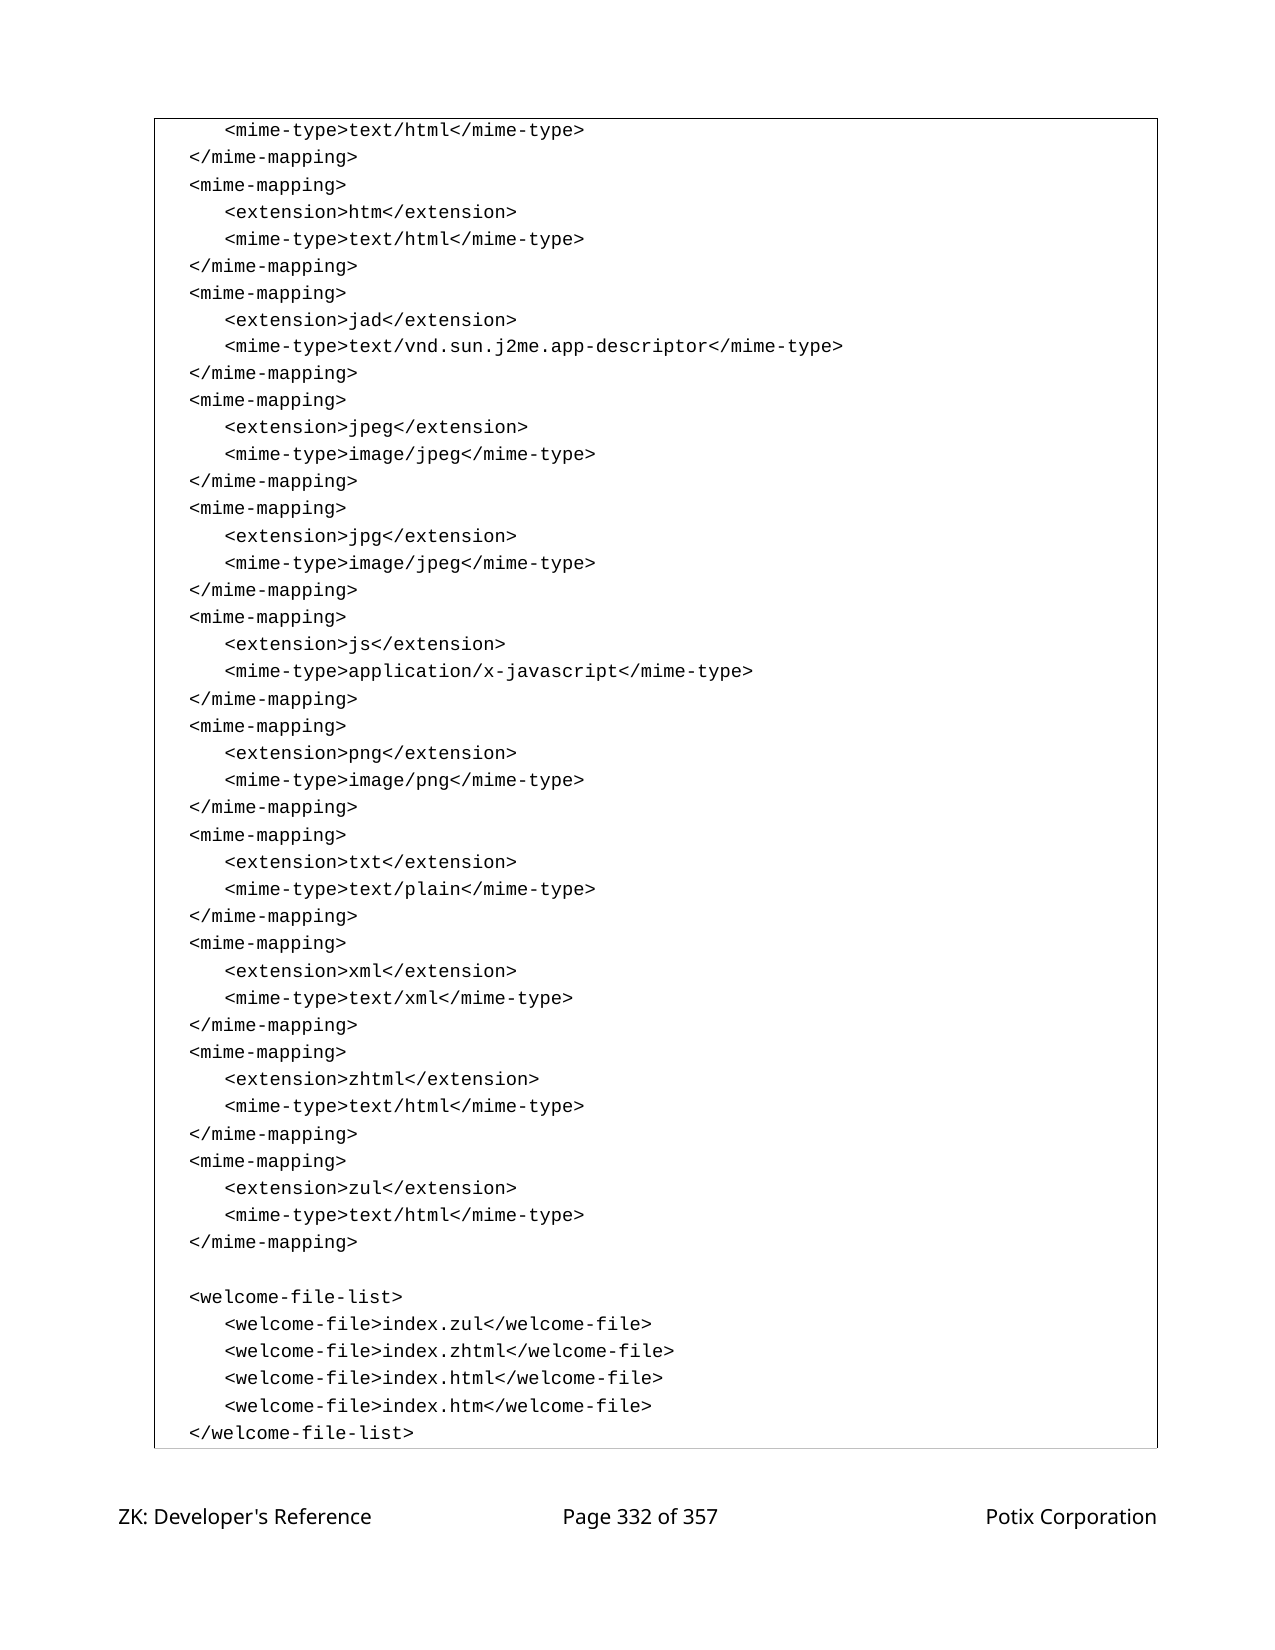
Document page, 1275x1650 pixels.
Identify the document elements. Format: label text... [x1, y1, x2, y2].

text <mime-type>text/html</mime-type> [155, 1094, 1157, 1119]
text <mime-mapping> [155, 172, 1157, 197]
text <extension>zhtml</extension> [155, 1067, 1157, 1091]
text </mime-mapping> [155, 254, 1157, 278]
text <mime-mapping> [155, 605, 1157, 629]
text <mime-mapping> [155, 1149, 1157, 1173]
text <extension>js</extension> [155, 632, 1157, 656]
text <mime-mapping> [155, 714, 1157, 738]
text </mime-mapping> [155, 795, 1157, 819]
text <extension>jpeg</extension> [155, 415, 1157, 439]
text <extension>zul</extension> [155, 1176, 1157, 1200]
text </mime-mapping> [155, 904, 1157, 928]
text <mime-type>text/html</mime-type> [155, 227, 1157, 251]
text <mime-type>text/xml</mime-type> [155, 986, 1157, 1010]
text <mime-type>text/html</mime-type> [155, 1203, 1157, 1227]
text <welcome-file>index.html</welcome-file> [155, 1366, 1157, 1391]
text <welcome-file>index.zul</welcome-file> [155, 1312, 1157, 1336]
text <extension>htm</extension> [155, 200, 1157, 224]
text <mime-type>image/png</mime-type> [155, 768, 1157, 792]
text <welcome-file-list> [155, 1285, 1157, 1309]
text </mime-mapping> [155, 1122, 1157, 1146]
text <extension>txt</extension> [155, 850, 1157, 874]
text <mime-mapping> [155, 931, 1157, 956]
text <extension>png</extension> [155, 741, 1157, 765]
text <extension>jpg</extension> [155, 523, 1157, 548]
text <mime-type>text/plain</mime-type> [155, 877, 1157, 901]
text </mime-mapping> [155, 1230, 1157, 1254]
text </mime-mapping> [155, 145, 1157, 169]
text </mime-mapping> [155, 1013, 1157, 1037]
text <mime-type>text/html</mime-type> [155, 119, 1157, 142]
text <welcome-file>index.zhtml</welcome-file> [155, 1339, 1157, 1363]
text <extension>xml</extension> [155, 958, 1157, 983]
text <mime-mapping> [155, 822, 1157, 847]
text <mime-type>application/x-javascript</mime-type> [155, 659, 1157, 684]
text <mime-type>image/jpeg</mime-type> [155, 442, 1157, 466]
text </mime-mapping> [155, 687, 1157, 711]
text </mime-mapping> [155, 469, 1157, 493]
text <mime-mapping> <extension>jad</extension> <mime-type>text/vnd.sun.j2me.app-descriptor</mime-type> </mime-mapping> <mime-mapping> [155, 281, 1157, 412]
text <mime-mapping> [155, 1040, 1157, 1064]
text </welcome-file-list> [155, 1421, 1157, 1448]
text </mime-mapping> [155, 578, 1157, 602]
text <welcome-file>index.htm</welcome-file> [155, 1393, 1157, 1418]
text <mime-type>image/jpeg</mime-type> [155, 551, 1157, 575]
text <mime-mapping> [155, 496, 1157, 521]
